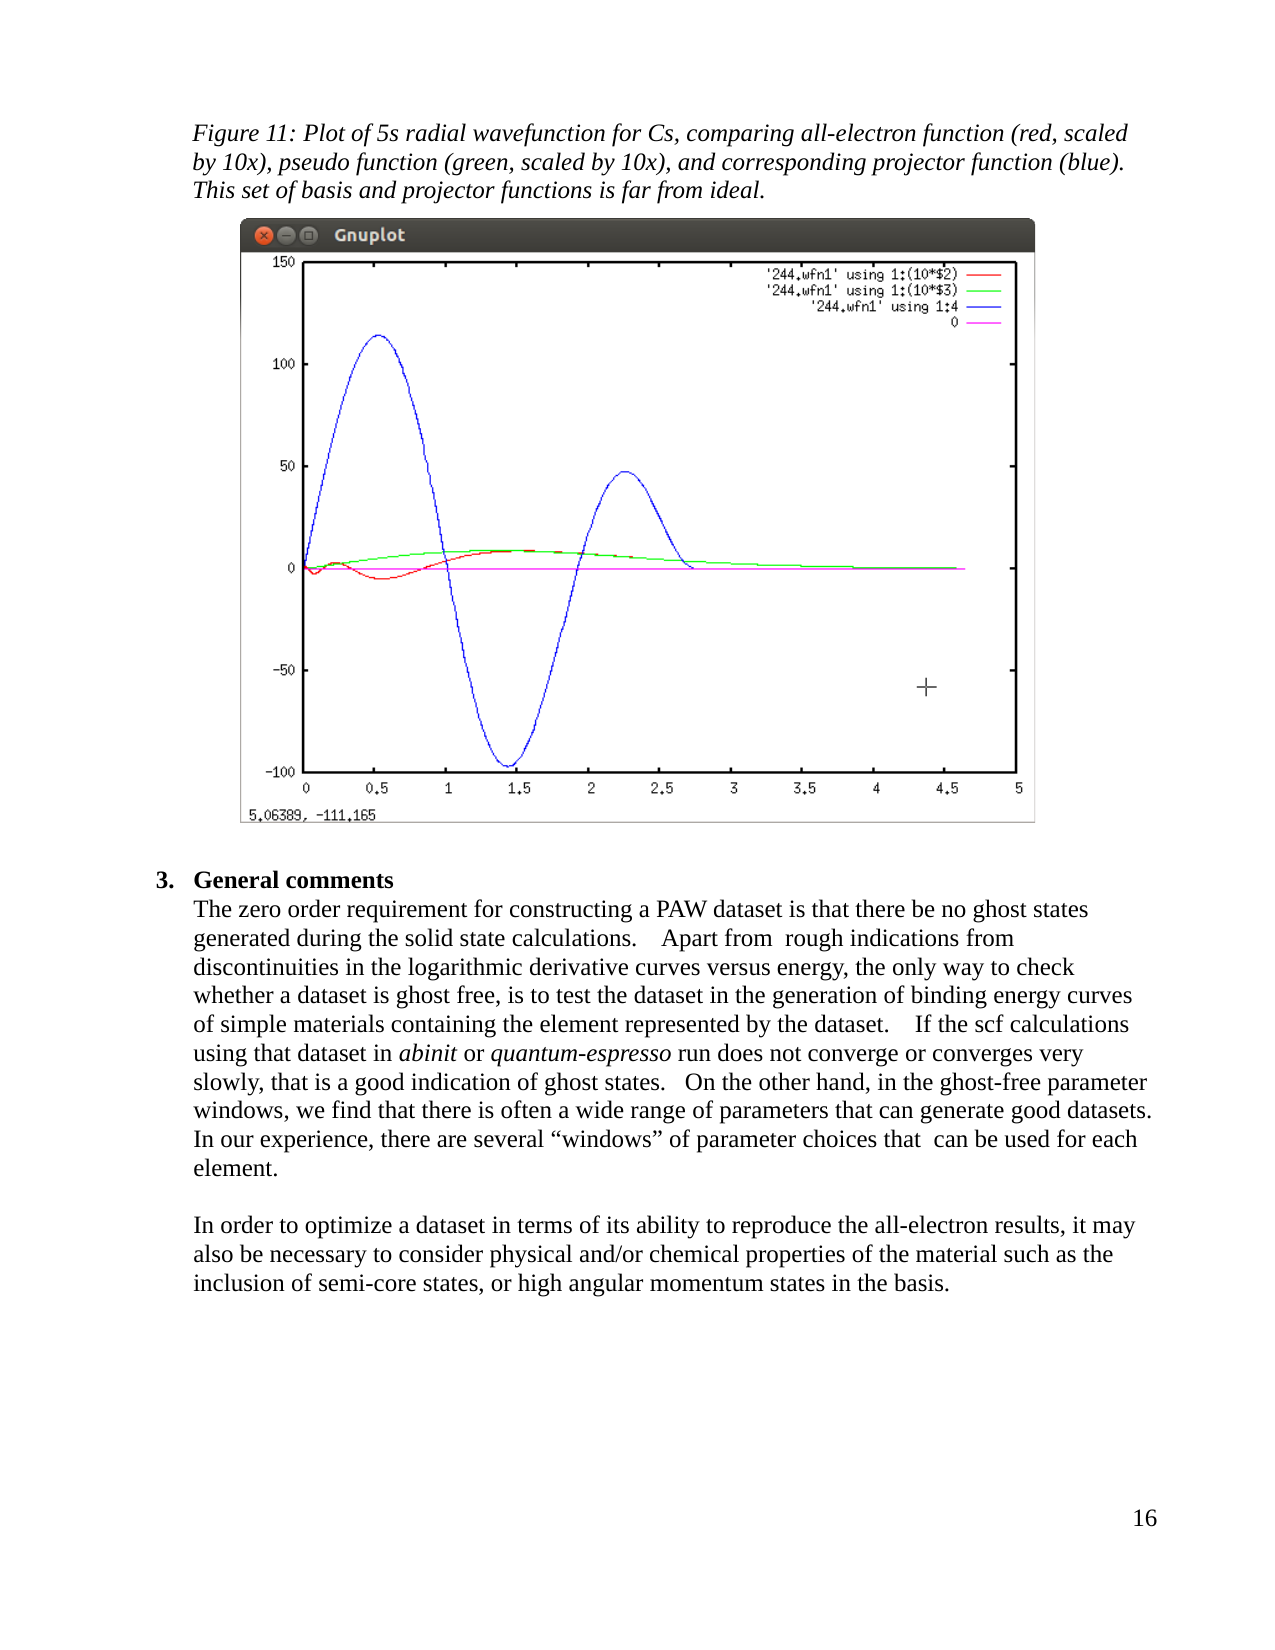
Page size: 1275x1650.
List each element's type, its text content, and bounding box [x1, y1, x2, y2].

list The zero order requirement for constructing a PAW dataset is that there be no ghost states generated during the solid state calculations. Apart from rough indications from discontinuities in the logarithmic derivative curves versus energy, the only way to check whether a dataset is ghost free, is to test the dataset in the generation of binding energy curves of simple materials containing the element represented by the dataset. If the scf calculations using that dataset in abinit or quantum-espresso run does not converge or converges very slowly, that is a good indication of ghost states. On the other hand, in the ghost-free parameter windows, we find that there is often a wide range of parameters that can generate good datasets. In our experience, there are several “windows” of parameter choices that can be used for each element. [156, 894, 1157, 1182]
list In order to optimize a dataset in terms of its ability to reproduce the all-electron results, it may also be necessary to consider physical and/or chemical properties of the material such as the inclusion of semi-core states, or high angular momentum states in the basis. [156, 1211, 1157, 1297]
list General comments [156, 866, 1157, 894]
text Figure 11: Plot of 5s radial wavefunction for Cs, comparing all-electron function (red, scaled by 10x), pseudo function (green, scaled by 10x), and corresponding projector function (blue). This set of basis and projector functions is far from ideal. [118, 118, 1157, 204]
picture [240, 218, 1035, 823]
